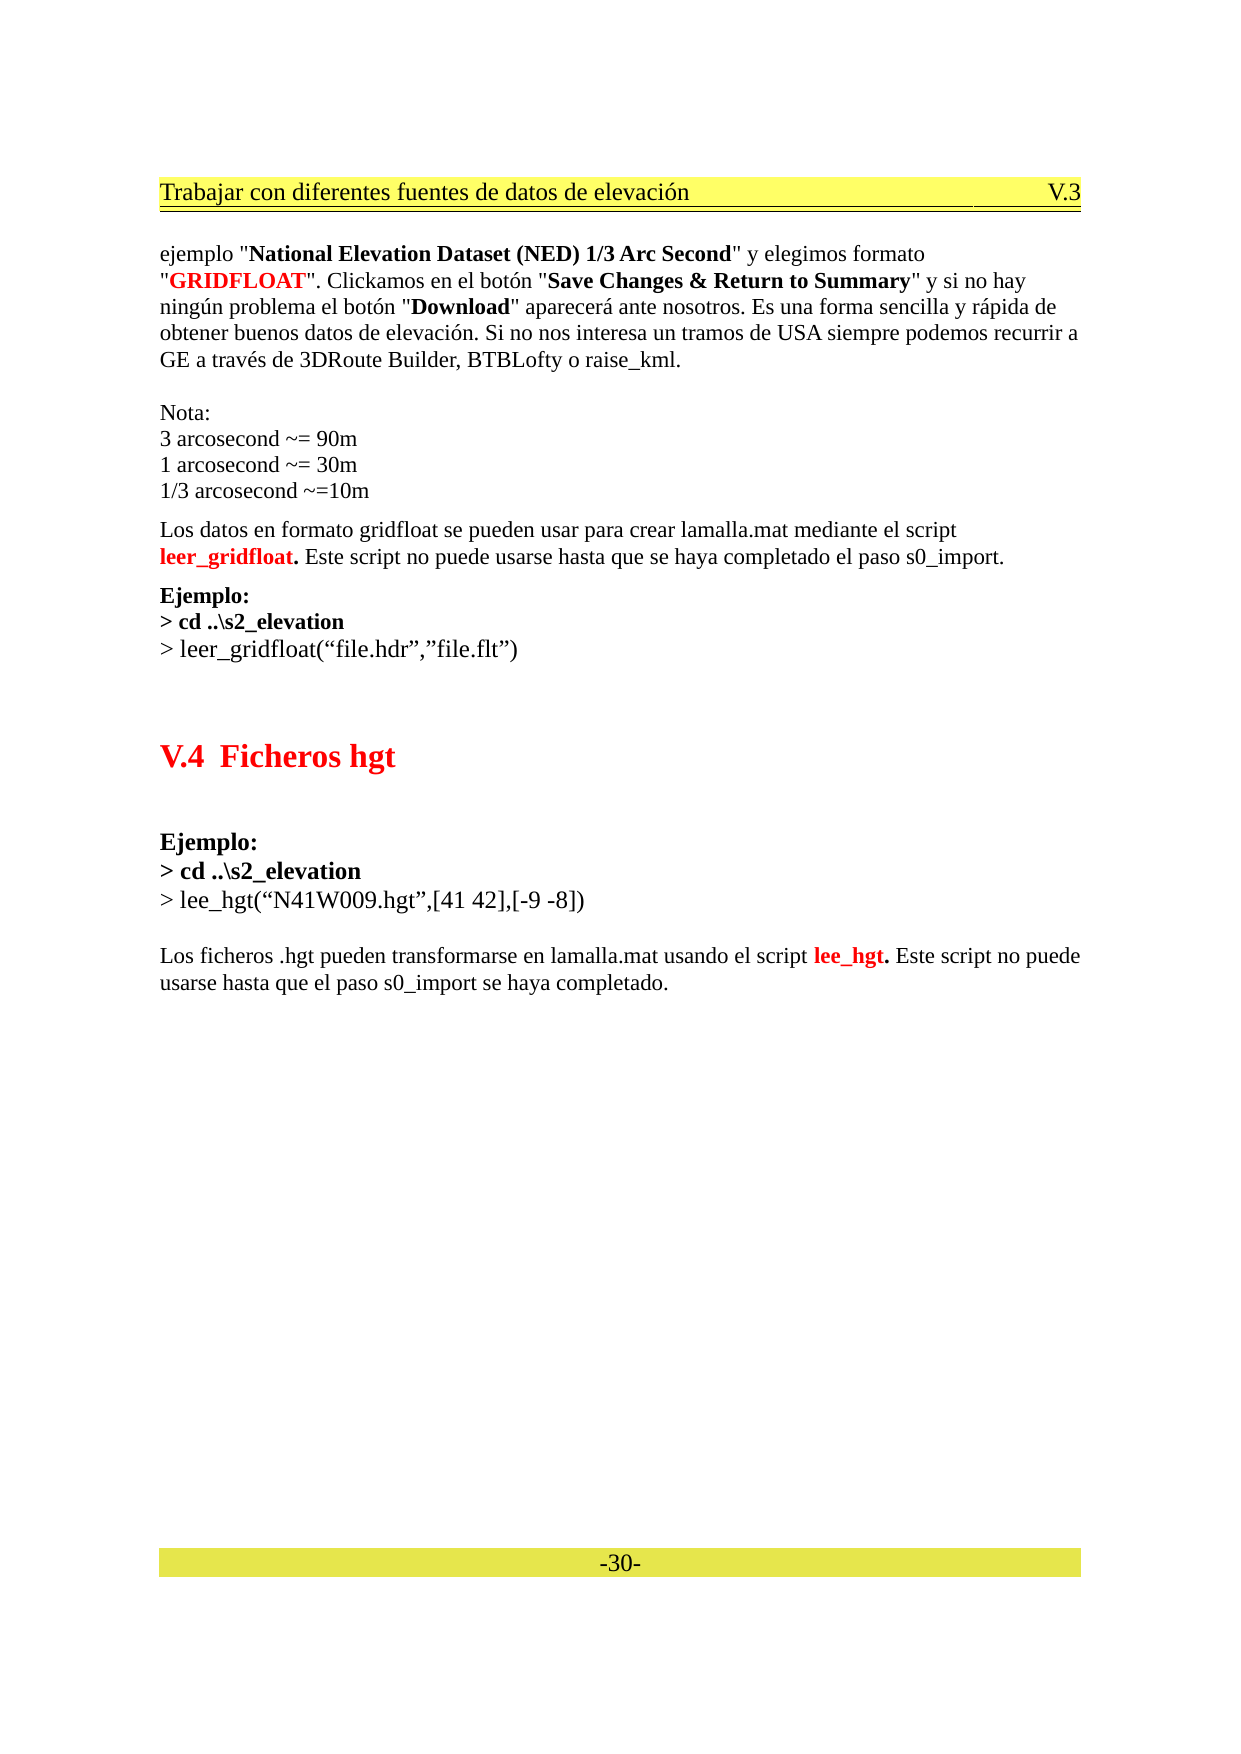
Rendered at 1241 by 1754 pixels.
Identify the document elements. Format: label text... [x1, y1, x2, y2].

text > lee_hgt(“N41W009.hgt”,[41 42],[-9 -8]) [159, 885, 1081, 914]
text Ejemplo: [159, 582, 1081, 608]
text Los datos en formato gridfloat se pueden usar para crear lamalla.mat mediante el script leer_gridfloat. Este script no puede usarse hasta que se haya completado el paso s0_import. [159, 516, 1081, 569]
text Los ficheros .hgt pueden transformarse en lamalla.mat usando el script lee_hgt. Este script no puede usarse hasta que el paso s0_import se haya completado. [159, 942, 1081, 995]
text > leer_gridfloat(“file.hdr”,”file.flt”) [159, 634, 1081, 663]
text > cd ..\s2_elevation [159, 856, 1081, 885]
text ejemplo "National Elevation Dataset (NED) 1/3 Arc Second" y elegimos formato "GRIDFLOAT". Clickamos en el botón "Save Changes & Return to Summary" y si no hay ningún problema el botón "Download" aparecerá ante nosotros. Es una forma sencilla y rápida de obtener buenos datos de elevación. Si no nos interesa un tramos de USA siempre podemos recurrir a GE a través de 3DRoute Builder, BTBLofty o raise_kml. Nota: 3 arcosecond ~= 90m 1 arcosecond ~= 30m 1/3 arcosecond ~=10m [159, 240, 1081, 504]
text Ejemplo: [159, 827, 1081, 856]
text > cd ..\s2_elevation [159, 608, 1081, 634]
subtitle Ficheros hgt [159, 737, 1081, 775]
